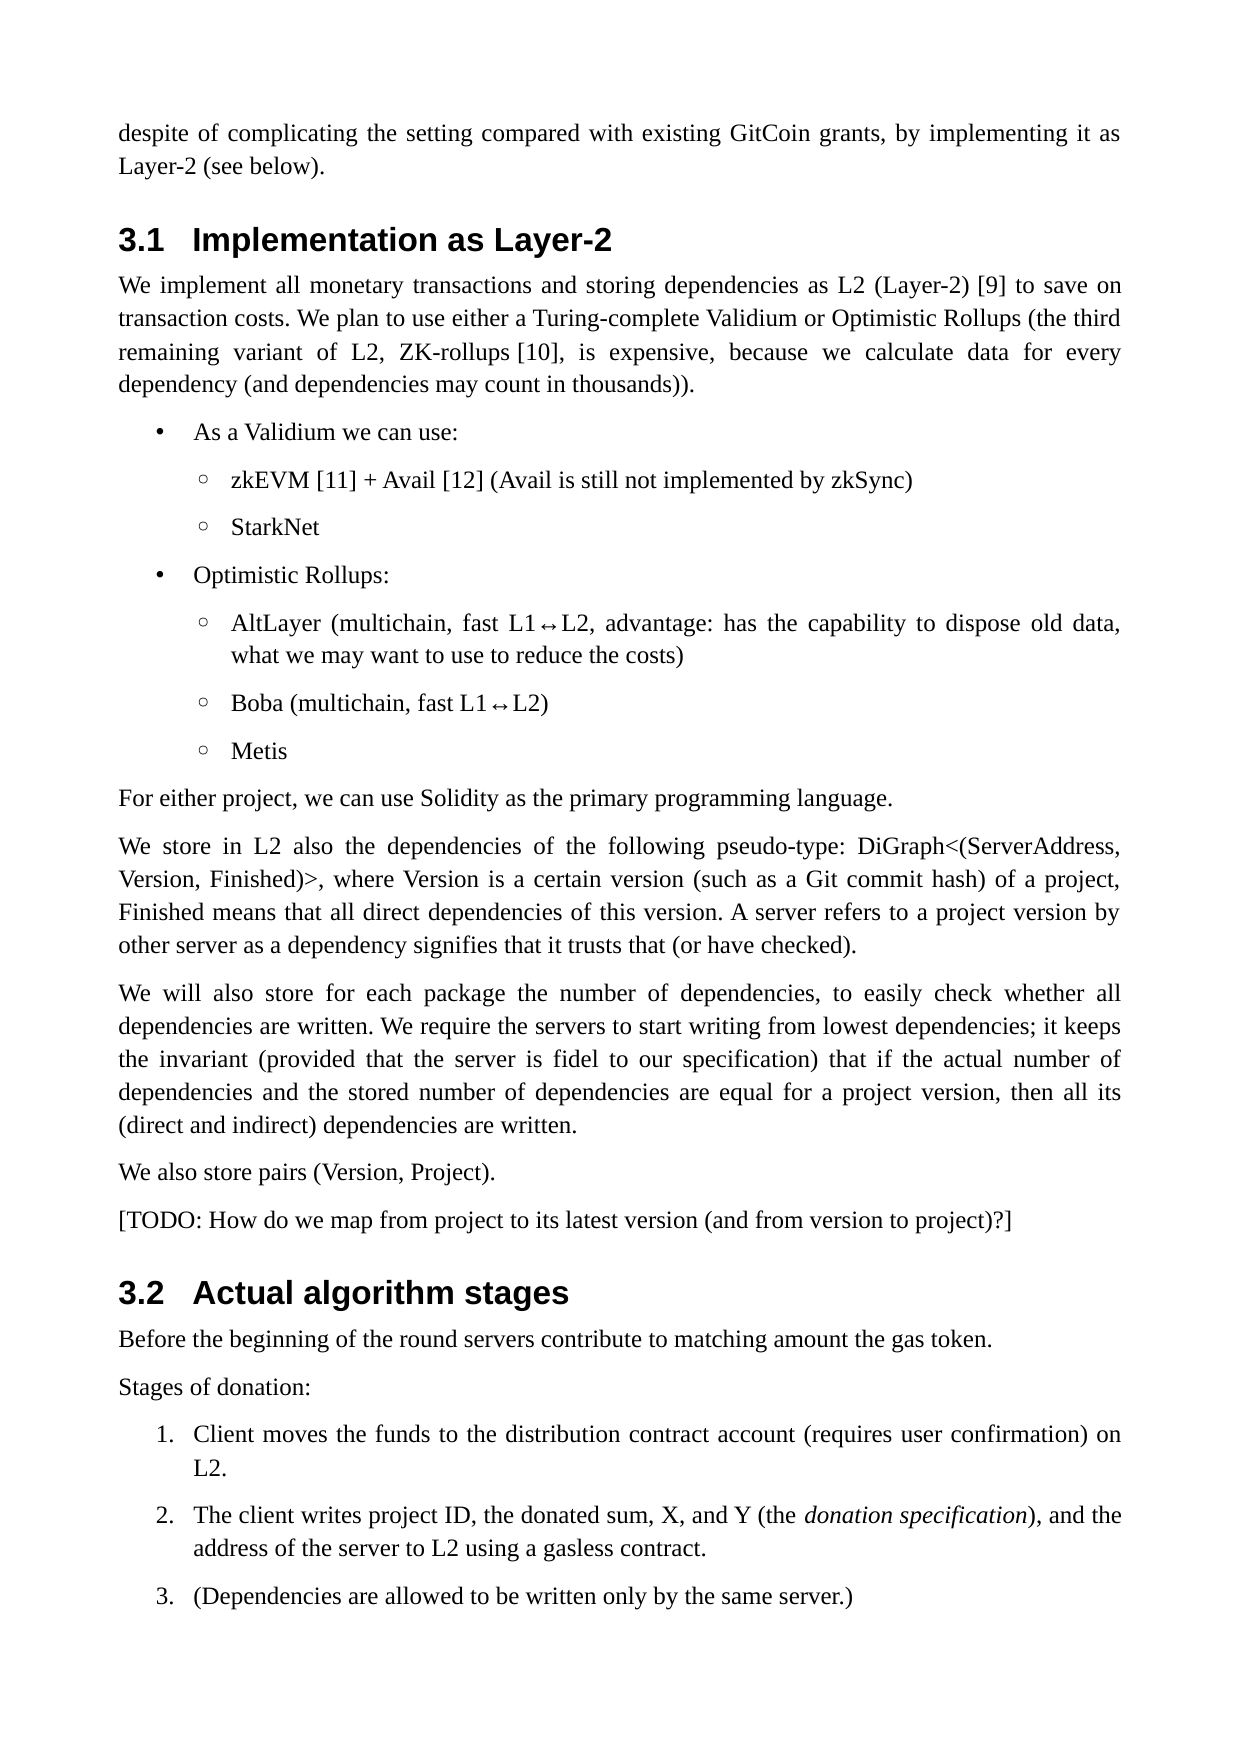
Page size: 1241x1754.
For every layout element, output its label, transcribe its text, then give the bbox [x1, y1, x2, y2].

subtitle Implementation as Layer-2 [118, 219, 1122, 258]
text For either project, we can use Solidity as the primary programming language. [118, 783, 1122, 812]
list The client writes project ID, the donated sum, X, and Y (the donation specification), and the address of the server to L2 using a gasless contract. [156, 1500, 1122, 1562]
text We store in L2 also the dependencies of the following pseudo-type: DiGraph<(ServerAddress, Version, Finished)>, where Version is a certain version (such as a Git commit hash) of a project, Finished means that all direct dependencies of this version. A server refers to a project version by other server as a dependency signifies that it trusts that (or have checked). [118, 831, 1122, 959]
text We implement all monetary transactions and storing dependencies as L2 (Layer-2) [9] to save on transaction costs. We plan to use either a Turing-complete Validium or Optimistic Rollups (the third remaining variant of L2, ZK-rollups [10], is expensive, because we calculate data for every dependency (and dependencies may count in thousands)). [118, 271, 1122, 398]
list Client moves the funds to the distribution contract account (requires user confirmation) on L2. [156, 1419, 1122, 1481]
list zkEVM [11] + Avail [12] (Avail is still not implemented by zkSync) [193, 465, 1122, 493]
text Stages of donation: [118, 1372, 1122, 1401]
list (Dependencies are allowed to be written only by the same server.) [156, 1581, 1122, 1609]
list As a Validium we can use: [156, 417, 1122, 446]
text We also store pairs (Version, Project). [118, 1157, 1122, 1186]
subtitle Actual algorithm stages [118, 1273, 1122, 1312]
list Optimistic Rollups: [156, 560, 1122, 589]
text despite of complicating the setting compared with existing GitCoin grants, by implementing it as Layer-2 (see below). [118, 118, 1122, 180]
list StarkNet [193, 512, 1122, 541]
list Boba (multichain, fast L1↔L2) [193, 688, 1122, 717]
text Before the beginning of the round servers contribute to matching amount the gas token. [118, 1324, 1122, 1353]
list AltLayer (multichain, fast L1↔L2, advantage: has the capability to dispose old data, what we may want to use to reduce the costs) [193, 608, 1122, 669]
text We will also store for each package the number of dependencies, to easily check whether all dependencies are written. We require the servers to start writing from lowest dependencies; it keeps the invariant (provided that the server is fidel to our specification) that if the actual number of dependencies and the stored number of dependencies are equal for a project version, then all its (direct and indirect) dependencies are written. [118, 978, 1122, 1138]
text [TODO: How do we map from project to its latest version (and from version to project)?] [118, 1205, 1122, 1234]
list Metis [193, 736, 1122, 764]
